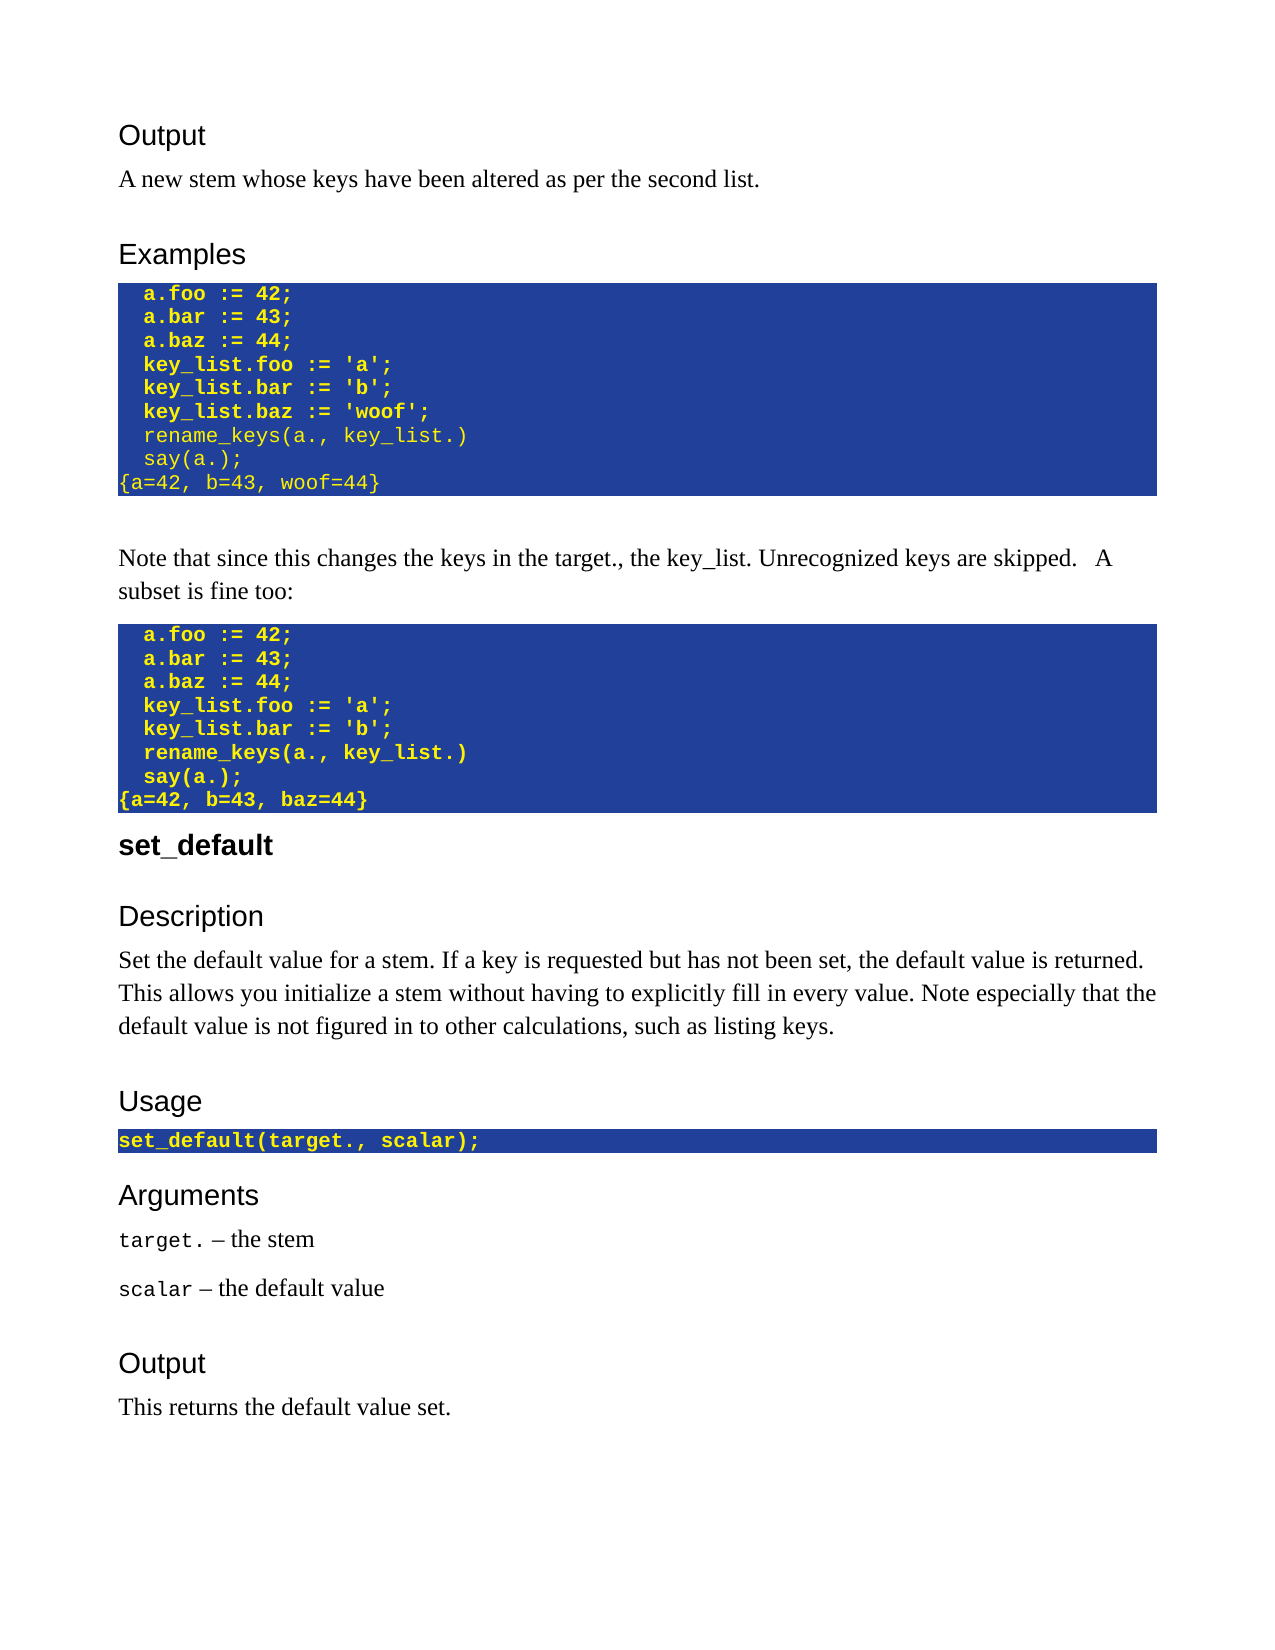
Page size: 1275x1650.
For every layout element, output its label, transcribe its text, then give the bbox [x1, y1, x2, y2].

text key_list.baz := 'woof'; [118, 401, 1157, 425]
text say(a.); [118, 766, 1157, 789]
subtitle Examples [118, 237, 1157, 270]
text a.baz := 44; [118, 330, 1157, 354]
text key_list.bar := 'b'; [118, 718, 1157, 742]
text say(a.); [118, 448, 1157, 472]
text a.foo := 42; [118, 624, 1157, 647]
subtitle Description [118, 899, 1157, 932]
text {a=42, b=43, baz=44} [118, 789, 1157, 813]
text rename_keys(a., key_list.) [118, 742, 1157, 766]
text {a=42, b=43, woof=44} [118, 472, 1157, 496]
text target. – the stem [118, 1224, 1157, 1254]
text a.bar := 43; [118, 647, 1157, 671]
text a.bar := 43; [118, 306, 1157, 330]
text key_list.foo := 'a'; [118, 695, 1157, 718]
subtitle Arguments [118, 1178, 1157, 1212]
subtitle Output [118, 1346, 1157, 1380]
subtitle Output [118, 118, 1157, 152]
subtitle set_default [118, 828, 1157, 861]
text Note that since this changes the keys in the target., the key_list. Unrecognized keys are skipped. A subset is fine too: [118, 543, 1157, 605]
text key_list.bar := 'b'; [118, 377, 1157, 401]
subtitle Usage [118, 1083, 1157, 1117]
text A new stem whose keys have been altered as per the second list. [118, 164, 1157, 193]
text a.foo := 42; [118, 283, 1157, 306]
text Set the default value for a stem. If a key is requested but has not been set, the default value is returned. This allows you initialize a stem without having to explicitly fill in every value. Note especially that the default value is not figured in to other calculations, such as listing keys. [118, 945, 1157, 1040]
text rename_keys(a., key_list.) [118, 425, 1157, 448]
text key_list.foo := 'a'; [118, 354, 1157, 377]
text set_default(target., scalar); [118, 1129, 1157, 1153]
text scalar – the default value [118, 1273, 1157, 1302]
text This returns the default value set. [118, 1392, 1157, 1421]
text a.baz := 44; [118, 671, 1157, 695]
